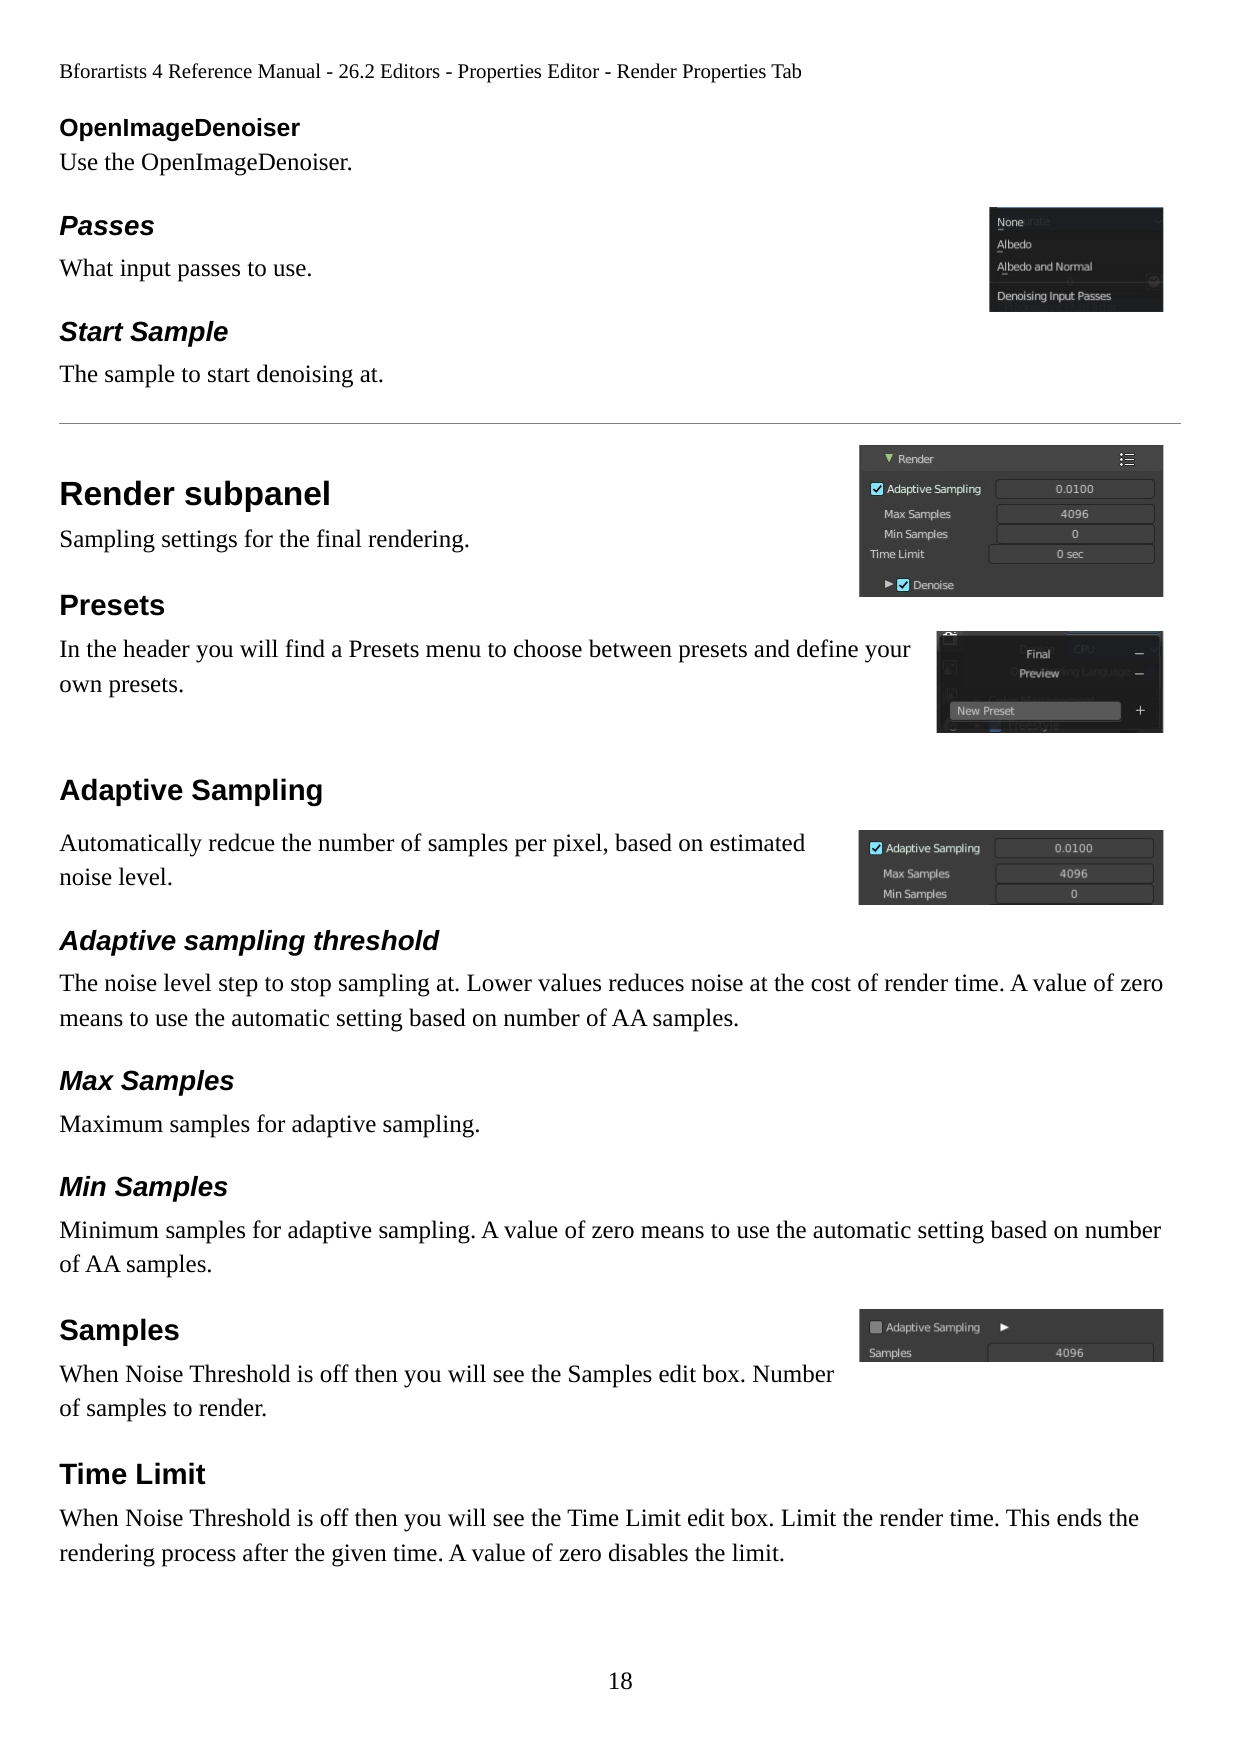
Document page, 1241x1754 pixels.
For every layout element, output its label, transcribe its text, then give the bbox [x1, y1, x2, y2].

text Automatically redcue the number of samples per pixel, based on estimated noise level. [59, 828, 1181, 891]
text Use the OpenImageDenoiser. [59, 147, 1181, 176]
picture [989, 207, 1164, 312]
subtitle [1164, 209, 1181, 241]
text The sample to start denoising at. [59, 359, 1181, 388]
subtitle Presets [59, 588, 1181, 622]
subtitle [1164, 473, 1181, 512]
text In the header you will find a Presets menu to choose between presets and define your own presets. [59, 634, 936, 698]
text Minimum samples for adaptive sampling. A value of zero means to use the automatic setting based on number of AA samples. [59, 1215, 1181, 1278]
subtitle Time Limit [59, 1457, 1181, 1491]
subtitle Start Sample [59, 315, 1181, 347]
subtitle Adaptive sampling threshold [59, 924, 1181, 956]
text What input passes to use. [59, 253, 989, 282]
text Maximum samples for adaptive sampling. [59, 1109, 1181, 1137]
text Sampling settings for the final rendering. [59, 524, 859, 553]
subtitle Min Samples [59, 1170, 1181, 1202]
picture [859, 1309, 1164, 1362]
subtitle OpenImageDenoiser [59, 113, 1181, 141]
subtitle Render subpanel [59, 473, 859, 512]
picture [859, 445, 1164, 597]
text When Noise Threshold is off then you will see the Time Limit edit box. Limit the render time. This ends the rendering process after the given time. A value of zero disables the limit. [59, 1503, 1181, 1567]
subtitle Passes [59, 209, 989, 241]
subtitle Max Samples [59, 1064, 1181, 1096]
picture [936, 631, 1164, 733]
text When Noise Threshold is off then you will see the Samples edit box. Number of samples to render. [59, 1359, 1181, 1422]
picture [858, 830, 1164, 905]
subtitle [1164, 1313, 1181, 1347]
text Adaptive Sampling [59, 773, 1181, 807]
subtitle Samples [59, 1313, 859, 1347]
text The noise level step to stop sampling at. Lower values reduces noise at the cost of render time. A value of zero means to use the automatic setting based on number of AA samples. [59, 968, 1181, 1032]
